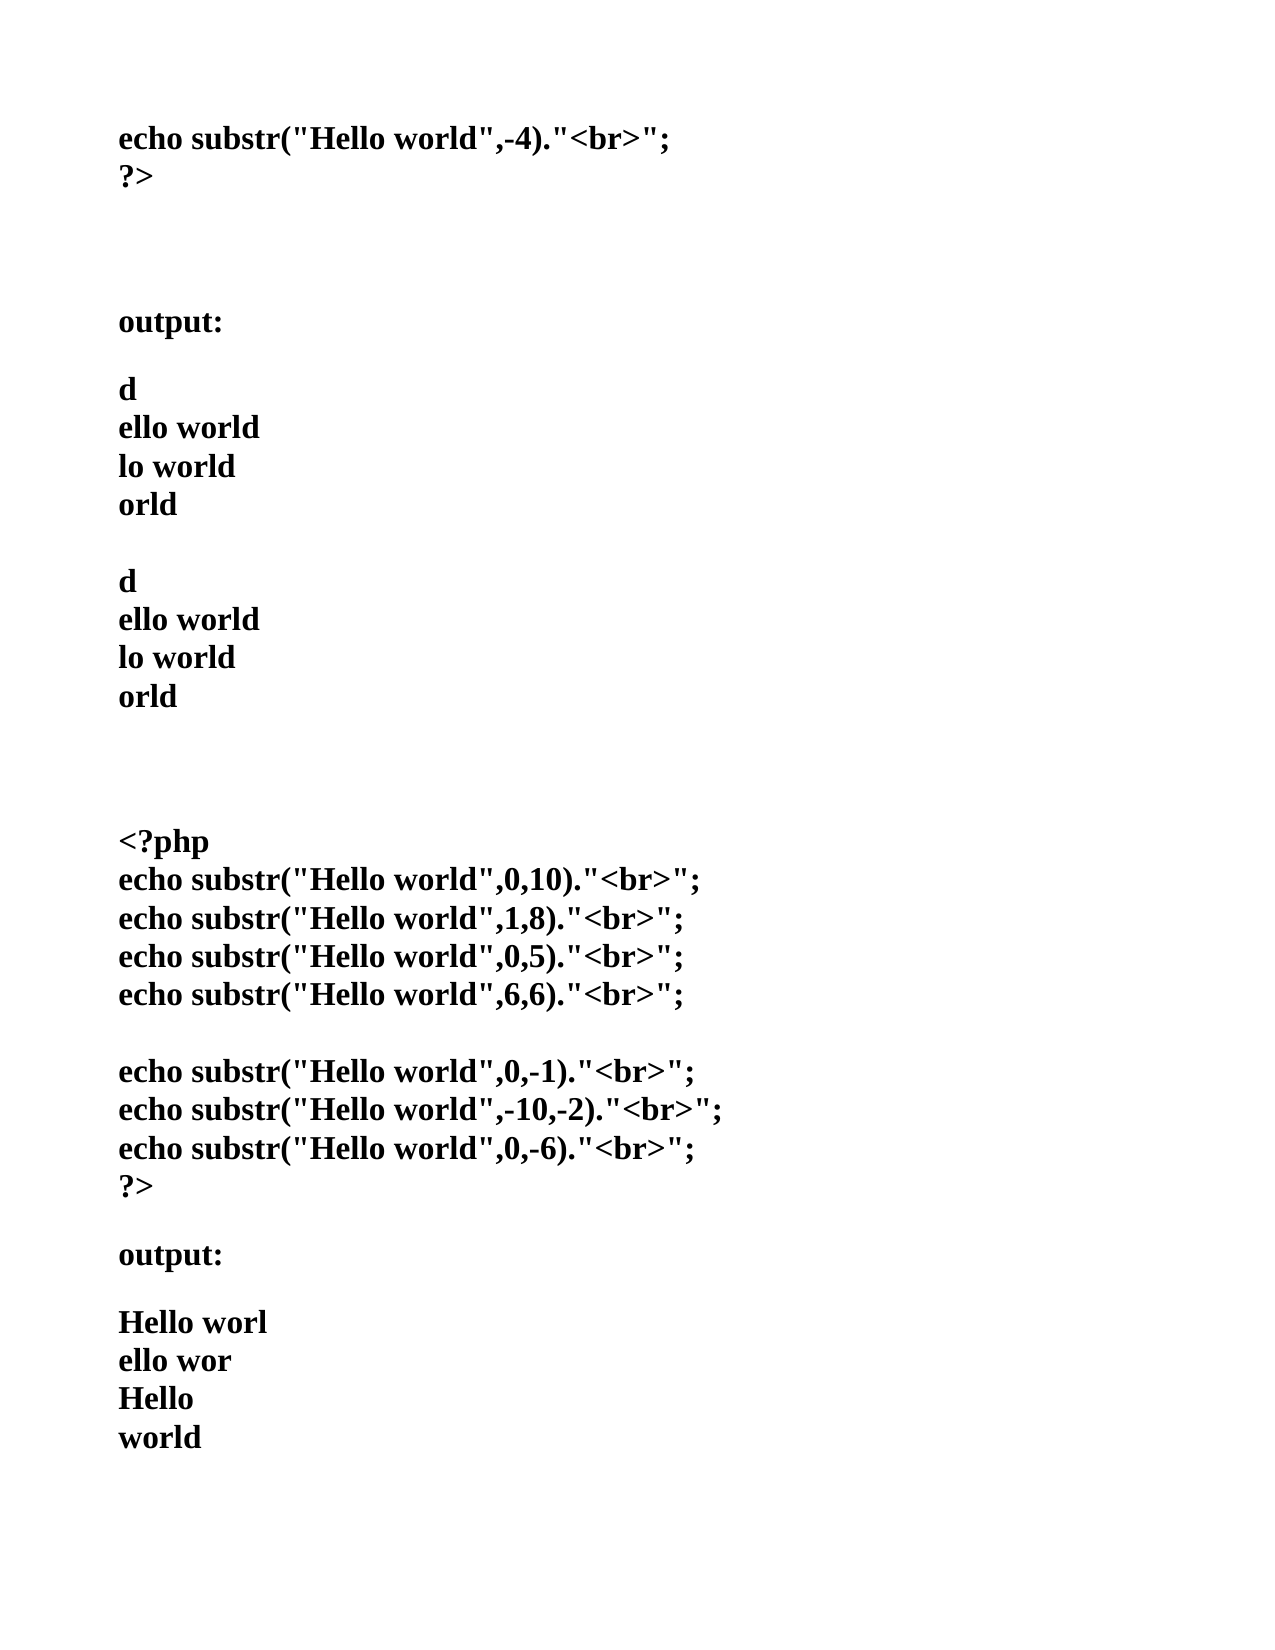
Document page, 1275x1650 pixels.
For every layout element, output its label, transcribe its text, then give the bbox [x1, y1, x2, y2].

text echo substr("Hello world",-4)."<br>"; ?> [118, 118, 1157, 195]
text output: [118, 1234, 1157, 1272]
text d ello world lo world orld d ello world lo world orld [118, 369, 1157, 714]
text output: [118, 302, 1157, 340]
text <?php echo substr("Hello world",0,10)."<br>"; echo substr("Hello world",1,8)."<br>"; echo substr("Hello world",0,5)."<br>"; echo substr("Hello world",6,6)."<br>"; echo substr("Hello world",0,-1)."<br>"; echo substr("Hello world",-10,-2)."<br>"; echo substr("Hello world",0,-6)."<br>"; ?> [118, 821, 1157, 1205]
text Hello worl ello wor Hello world [118, 1302, 1157, 1494]
